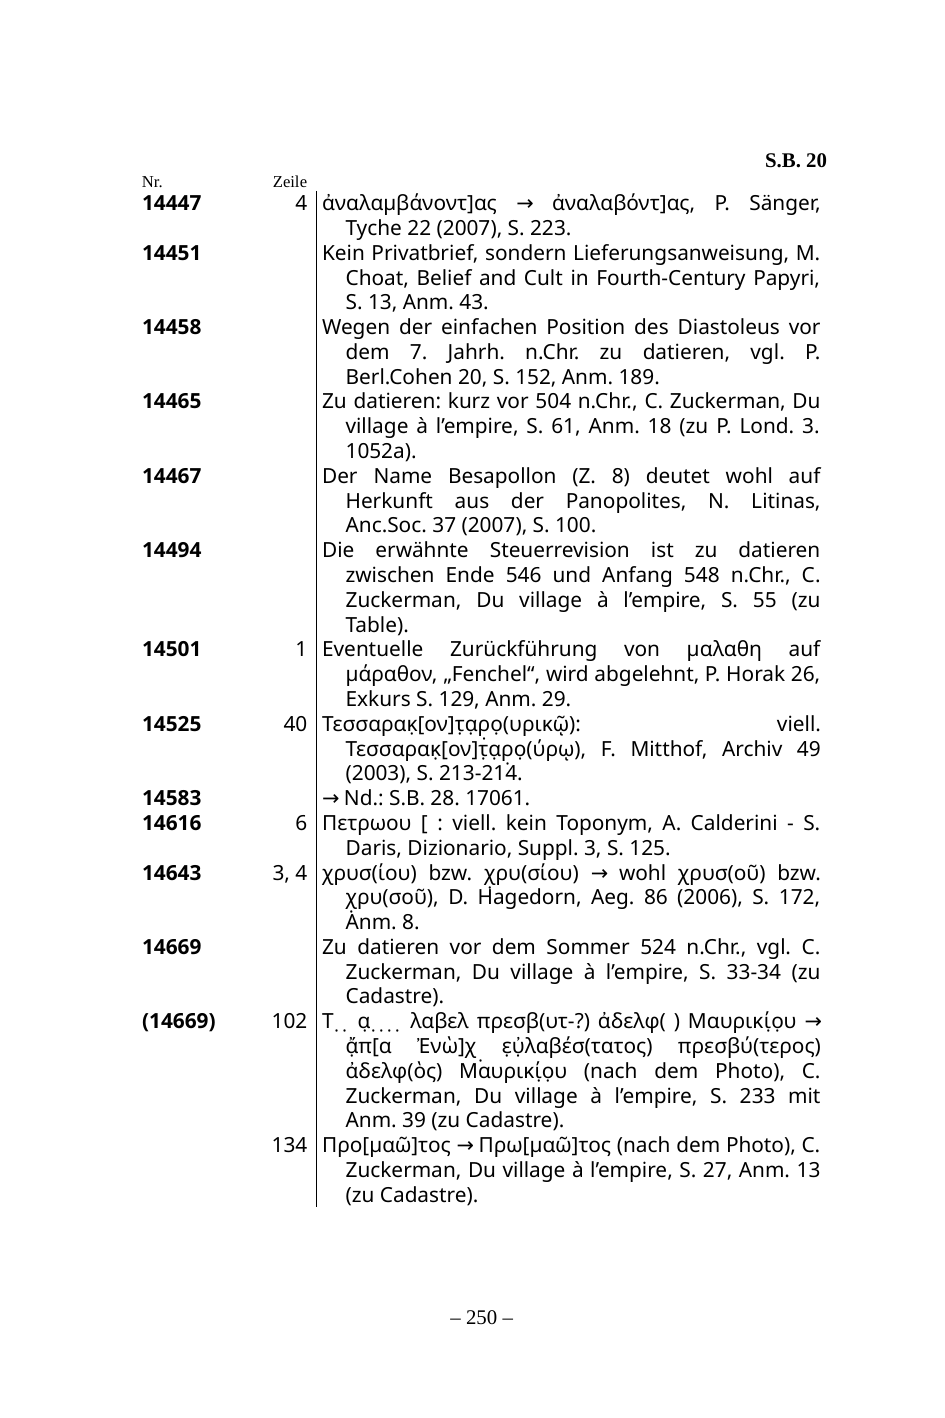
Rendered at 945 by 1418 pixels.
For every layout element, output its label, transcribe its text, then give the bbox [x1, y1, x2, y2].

table_cell 6 [224, 811, 316, 860]
table_cell 14501 [136, 637, 224, 711]
table_cell 3, 4 [224, 860, 316, 934]
table_cell 14525 [136, 711, 224, 786]
table_cell Die erwähnte Steuerrevision ist zu datieren zwischen Ende 546 und Anfang 548 n.Chr., C. Zuckerman, Du village à l’empire, S. 55 (zu Table). [317, 538, 827, 637]
table_cell 14451 [136, 240, 316, 315]
table_cell Zu datieren: kurz vor 504 n.Chr., C. Zuckerman, Du village à l’empire, S. 61, Anm. 18 (zu P. Lond. 3. 1052a). [317, 389, 827, 463]
table_cell → Nd.: S.B. 28. 17061. [317, 786, 827, 811]
table_cell 14458 [136, 315, 316, 389]
table_cell Προ[μαῶ]τος → Πρω[μαῶ]τος (nach dem Photo), C. Zuckerman, Du village à l’empire, S. 27, Anm. 13 (zu Cadastre). [317, 1133, 827, 1207]
table_cell 14447 [136, 191, 224, 240]
table_cell 102 [224, 1009, 316, 1133]
table_cell (14669) [136, 1009, 224, 1133]
table_cell 1 [224, 637, 316, 711]
table_cell 14494 [136, 538, 316, 637]
table_cell 14583 [136, 786, 316, 811]
table_cell Wegen der einfachen Position des Diastoleus vor dem 7. Jahrh. n.Chr. zu datieren, vgl. P. Berl.Cohen 20, S. 152, Anm. 189. [317, 315, 827, 389]
table_cell χρυσ(ίου) bzw. χ̣ρυ(σίου) → wohl χρυσ(οῦ) bzw. χ̣ρυ(σοῦ), D. Hagedorn, Aeg. 86 (2006), S. 172, Anm. 8. [317, 860, 827, 934]
table_cell 14643 [136, 860, 224, 934]
table_cell Eventuelle Zurückführung von μαλαθη auf μάραθον, „Fenchel“, wird abgelehnt, P. Horak 26, Exkurs S. 129, Anm. 29. [317, 637, 827, 711]
table_cell 134 [224, 1133, 316, 1207]
table_cell 14616 [136, 811, 224, 860]
table_cell Der Name Besapollon (Z. 8) deutet wohl auf Herkunft aus der Panopolites, N. Litinas, Anc.Soc. 37 (2007), S. 100. [317, 464, 827, 538]
table_cell Τεσσαρακ̣[ον]τ̣α̣ρ̣ο̣(υρικῷ): viell. Τεσσαρακ̣[ον]τ̣α̣ρ̣ο̣(ύρῳ), F. Mitthof, Archiv 49 (2003), S. 213-214. [317, 711, 827, 786]
table_cell 4 [224, 191, 316, 240]
table_cell 14467 [136, 464, 316, 538]
table_cell 14465 [136, 389, 316, 463]
table_cell Kein Privatbrief, sondern Lieferungsanweisung, M. Choat, Belief and Cult in Fourth-Century Papyri, S. 13, Anm. 43. [317, 240, 827, 315]
table_cell 14669 [136, 935, 316, 1009]
table_cell Πετρωου [ : viell. kein Toponym, A. Calderini - S. Daris, Dizionario, Suppl. 3, S. 125. [317, 811, 827, 860]
table_cell [136, 1133, 224, 1207]
table_cell 40 [224, 711, 316, 786]
table_cell Τ ̣ ̣ α̣ ̣ ̣ ̣ ̣ λαβελ πρεσβ(υτ-?) ἀδελφ( ) Μαυρικί̣ο̣υ → ἄ̣π[α Ἐνὼ]χ̣ ε̣ὐ̣λαβέσ(τατος) πρεσβύ(τερος) ἀδελφ(ὸς) Μαυρικί̣ο̣υ (nach dem Photo), C. Zuckerman, Du village à l’empire, S. 233 mit Anm. 39 (zu Cadastre). [317, 1009, 827, 1133]
table_cell ἀναλαμβάνοντ]ας → ἀναλαβόντ]ας, P. Sänger, Tyche 22 (2007), S. 223. [317, 191, 827, 240]
table_cell Zu datieren vor dem Sommer 524 n.Chr., vgl. C. Zuckerman, Du village à l’empire, S. 33-34 (zu Cadastre). [317, 935, 827, 1009]
